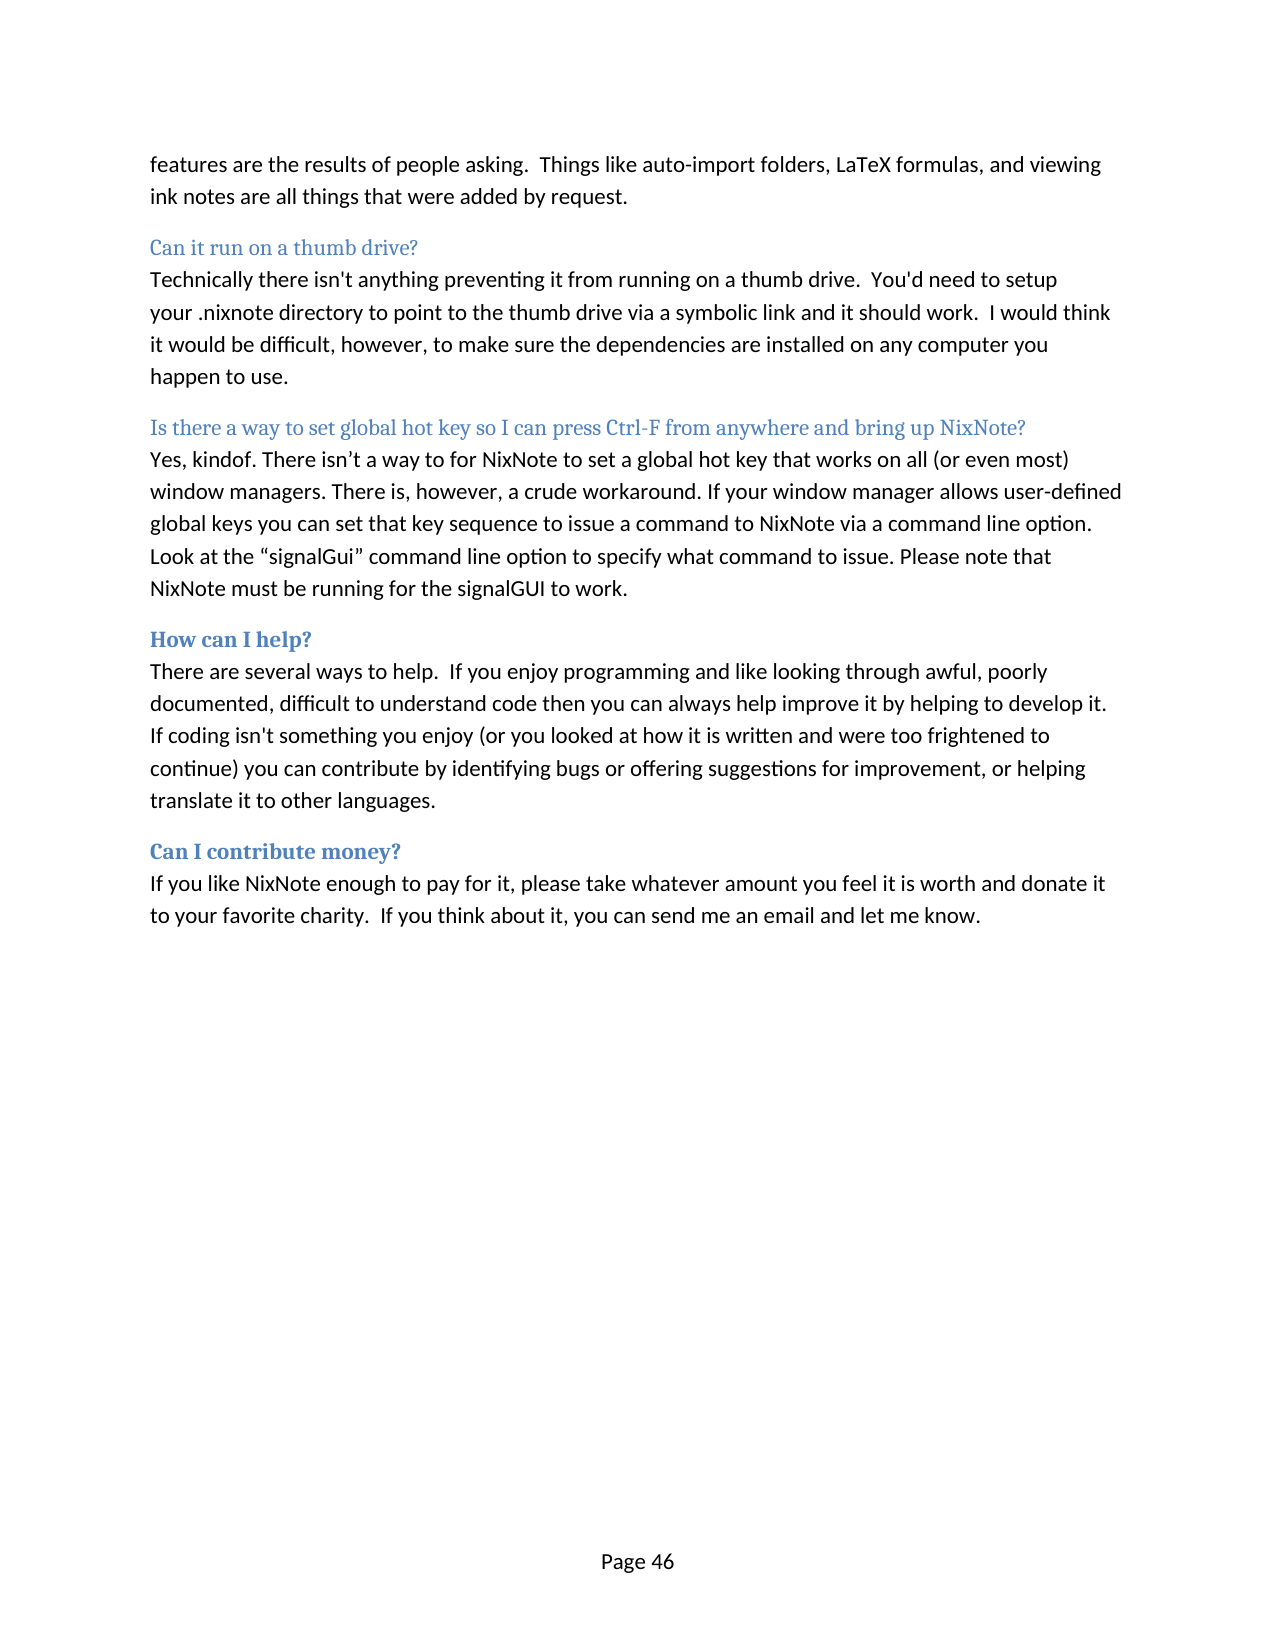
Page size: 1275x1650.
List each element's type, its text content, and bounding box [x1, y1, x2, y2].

text There are several ways to help. If you enjoy programming and like looking through awful, poorly documented, difficult to understand code then you can always help improve it by helping to develop it. If coding isn't something you enjoy (or you looked at how it is written and were too frightened to continue) you can contribute by identifying bugs or offering suggestions for improvement, or helping translate it to other languages. [150, 657, 1125, 814]
subtitle Can it run on a thumb drive? [150, 235, 1125, 262]
subtitle How can I help? [150, 627, 1125, 653]
text Technically there isn't anything preventing it from running on a thumb drive. You'd need to setup your .nixnote directory to point to the thumb drive via a symbolic link and it should work. I would think it would be difficult, however, to make sure the dependencies are installed on any computer you happen to use. [150, 265, 1125, 390]
subtitle Is there a way to set global hot key so I can press Ctrl-F from anywhere and bring up NixNote? [150, 415, 1125, 441]
text Yes, kindof. There isn’t a way to for NixNote to set a global hot key that works on all (or even most) window managers. There is, however, a crude workaround. If your window manager allows user-defined global keys you can set that key sequence to issue a command to NixNote via a command line option. Look at the “signalGui” command line option to specify what command to issue. Please note that NixNote must be running for the signalGUI to work. [150, 445, 1125, 602]
subtitle Can I contribute money? [150, 839, 1125, 865]
text features are the results of people asking. Things like auto-import folders, LaTeX formulas, and viewing ink notes are all things that were added by request. [150, 150, 1125, 210]
text If you like NixNote enough to pay for it, please take whatever amount you feel it is worth and donate it to your favorite charity. If you think about it, you can send me an email and let me know. [150, 869, 1125, 929]
